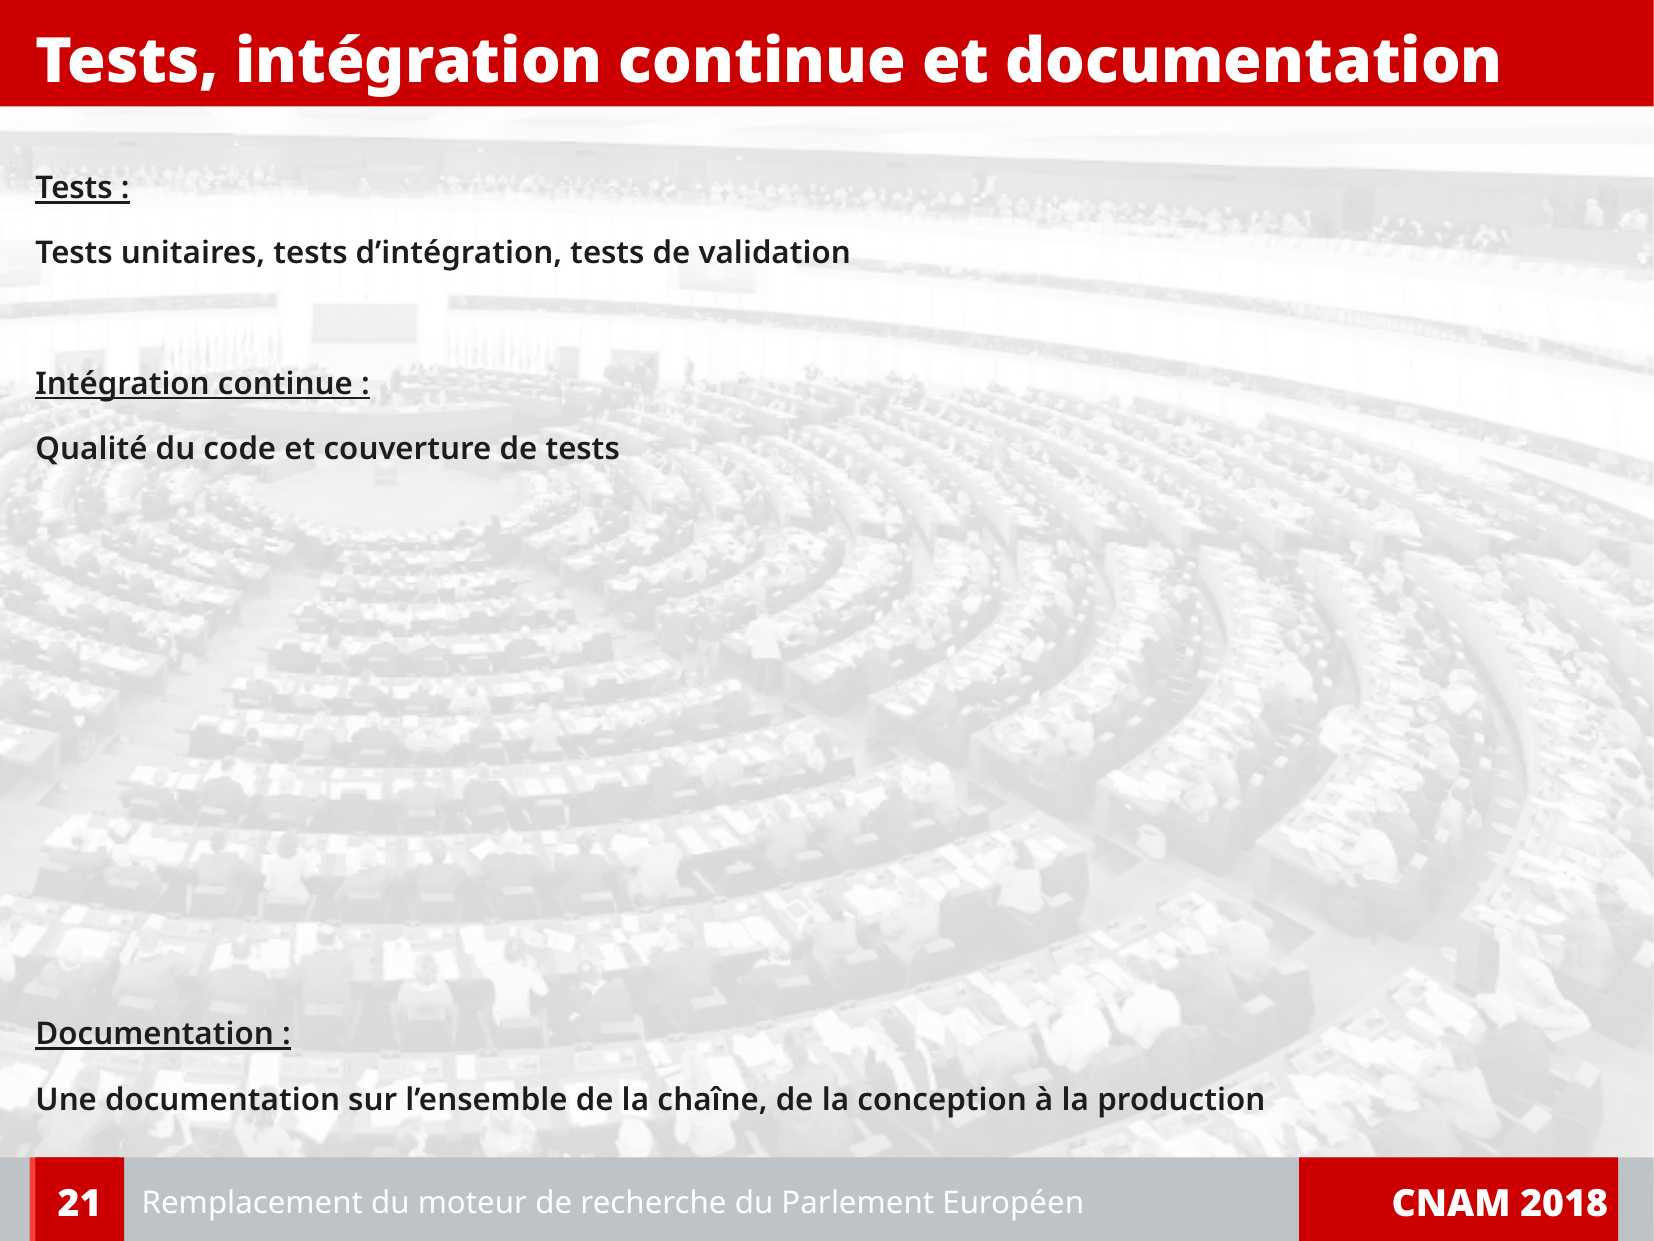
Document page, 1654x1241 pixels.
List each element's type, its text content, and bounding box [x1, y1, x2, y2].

title Tests, intégration continue et documentation [35, 0, 1642, 101]
list Tests : Tests unitaires, tests d’intégration, tests de validation Intégration continue : Qualité du code et couverture de tests Documentation : Une documentation sur l’ensemble de la chaîne, de la conception à la production [35, 165, 1619, 1123]
picture [0, 107, 1654, 1157]
